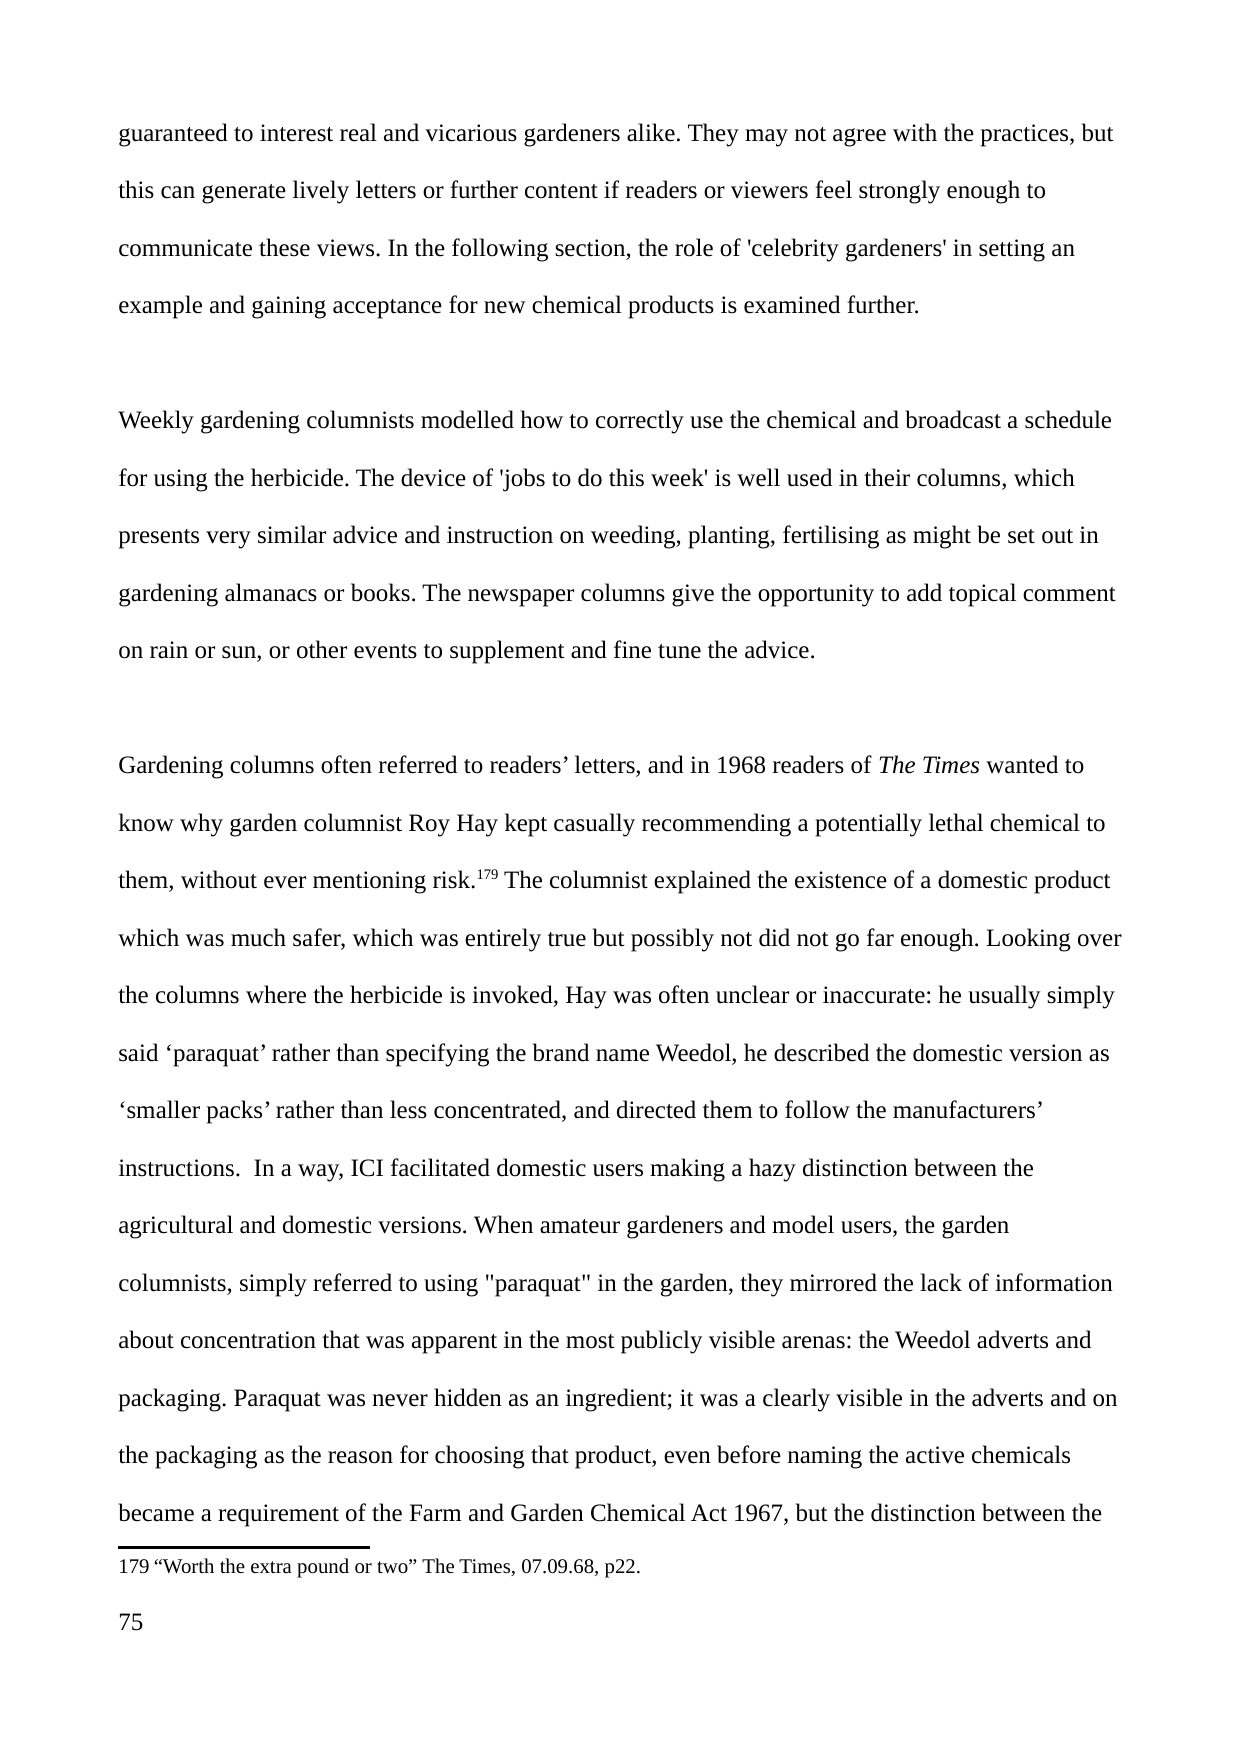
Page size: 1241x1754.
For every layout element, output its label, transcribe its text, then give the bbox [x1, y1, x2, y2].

text “Worth the extra pound or two” The Times, 07.09.68, p22. [118, 1553, 1122, 1578]
text guaranteed to interest real and vicarious gardeners alike. They may not agree with the practices, but this can generate lively letters or further content if readers or viewers feel strongly enough to communicate these views. In the following section, the role of 'celebrity gardeners' in setting an example and gaining acceptance for new chemical products is examined further. [118, 118, 1122, 319]
text Weekly gardening columnists modelled how to correctly use the chemical and broadcast a schedule for using the herbicide. The device of 'jobs to do this week' is well used in their columns, which presents very similar advice and instruction on weeding, planting, fertilising as might be set out in gardening almanacs or books. The newspaper columns give the opportunity to add topical comment on rain or sun, or other events to supplement and fine tune the advice. [118, 406, 1122, 664]
text Gardening columns often referred to readers’ letters, and in 1968 readers of The Times wanted to know why garden columnist Roy Hay kept casually recommending a potentially lethal chemical to them, without ever mentioning risk. The columnist explained the existence of a domestic product which was much safer, which was entirely true but possibly not did not go far enough. Looking over the columns where the herbicide is invoked, Hay was often unclear or inaccurate: he usually simply said ‘paraquat’ rather than specifying the brand name Weedol, he described the domestic version as ‘smaller packs’ rather than less concentrated, and directed them to follow the manufacturers’ instructions. In a way, ICI facilitated domestic users making a hazy distinction between the agricultural and domestic versions. When amateur gardeners and model users, the garden columnists, simply referred to using "paraquat" in the garden, they mirrored the lack of information about concentration that was apparent in the most publicly visible arenas: the Weedol adverts and packaging. Paraquat was never hidden as an ingredient; it was a clearly visible in the adverts and on the packaging as the reason for choosing that product, even before naming the active chemicals became a requirement of the Farm and Garden Chemical Act 1967, but the distinction between the [118, 751, 1122, 1527]
